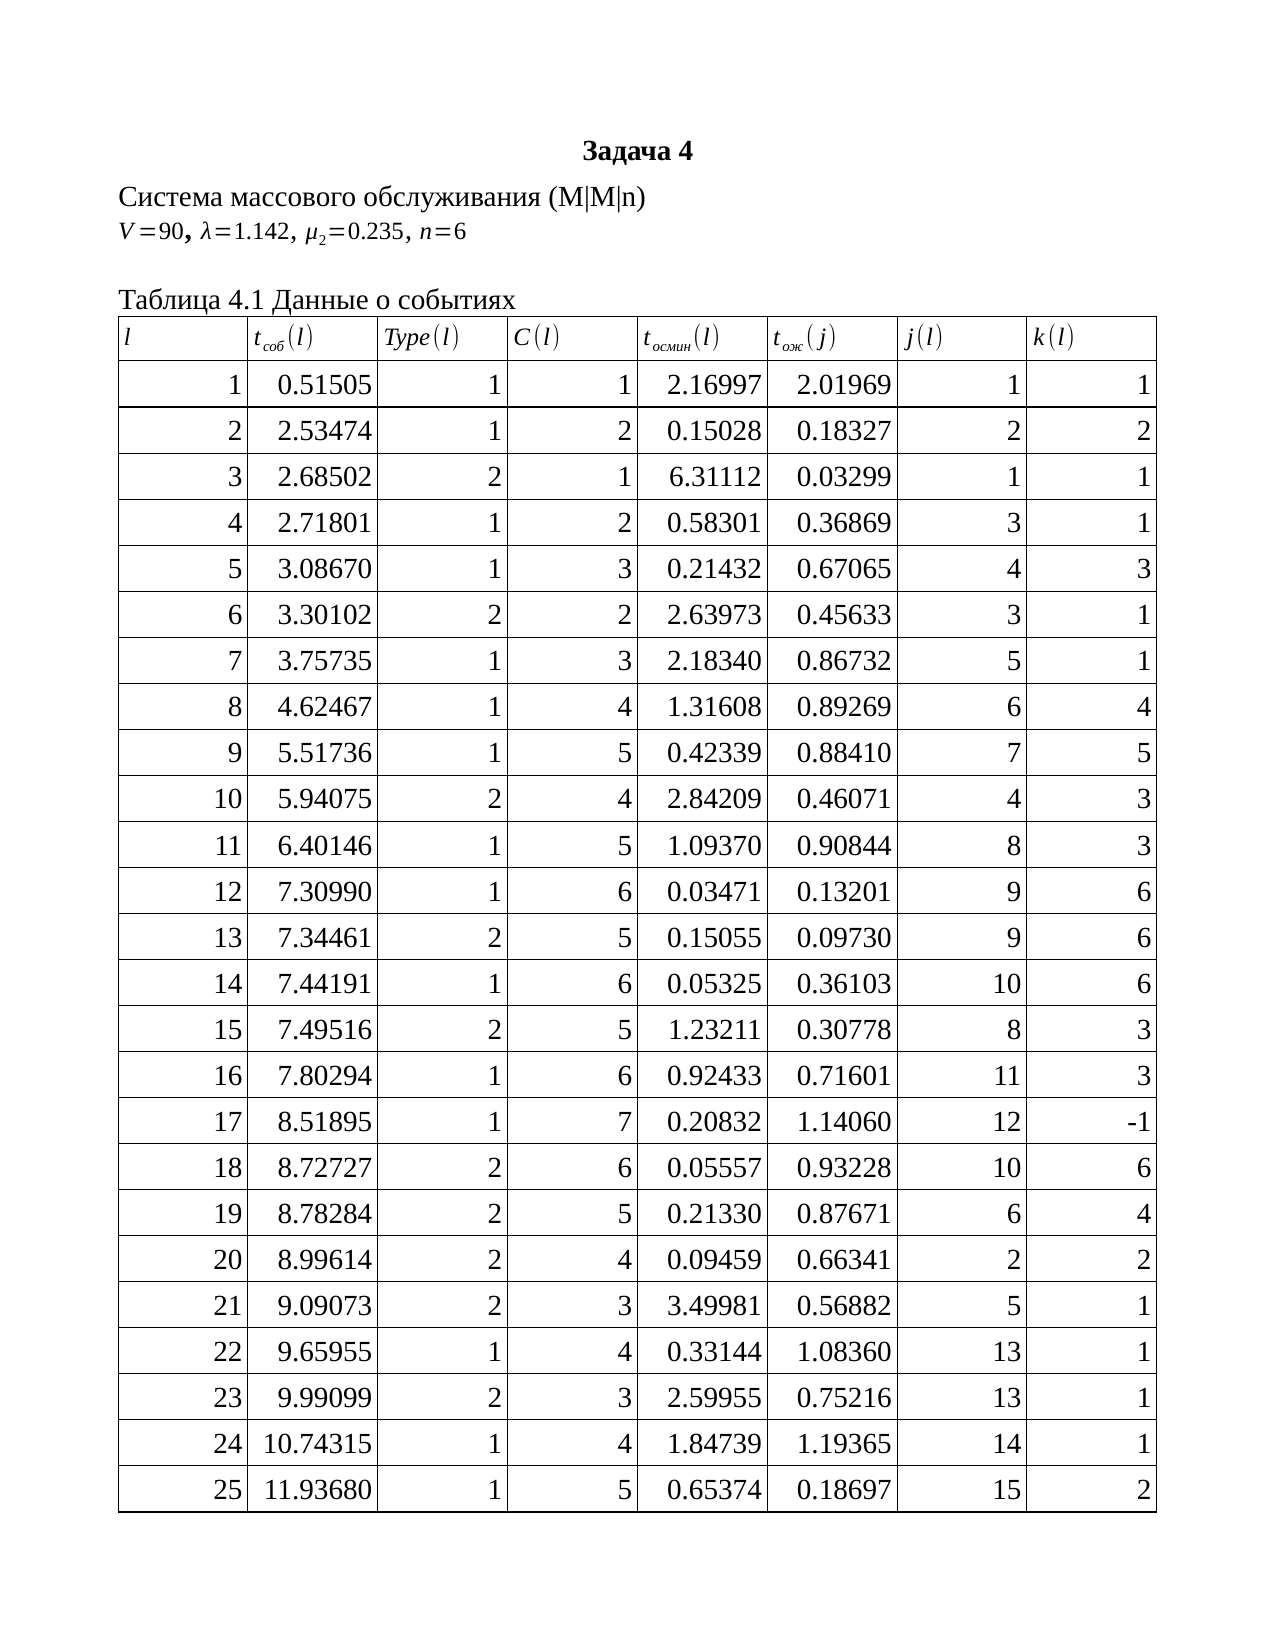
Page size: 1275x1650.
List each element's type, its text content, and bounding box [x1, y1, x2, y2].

table_cell 9.09073 [248, 1282, 377, 1327]
table_cell 2 [378, 1374, 507, 1419]
table_cell 10 [898, 960, 1026, 1005]
table_cell 6.31112 [638, 454, 767, 498]
table_cell 1.84739 [638, 1420, 767, 1465]
table_cell 2 [378, 1282, 507, 1327]
table_cell 6 [508, 868, 637, 913]
table_cell 1 [508, 361, 637, 406]
table_cell 1 [1027, 1328, 1156, 1373]
table_cell 6 [1027, 960, 1156, 1005]
table_cell 4 [1027, 684, 1156, 729]
table_cell 16 [119, 1052, 247, 1097]
table_cell 1 [1027, 638, 1156, 683]
table_cell 1 [119, 361, 247, 406]
table_cell 0.45633 [768, 592, 897, 637]
table_cell 0.90844 [768, 822, 897, 867]
table_cell 0.87671 [768, 1190, 897, 1235]
table_cell 23 [119, 1374, 247, 1419]
table_cell 0.36103 [768, 960, 897, 1005]
table_cell 2 [898, 408, 1026, 452]
table_cell 6 [508, 1052, 637, 1097]
table_cell 2.63973 [638, 592, 767, 637]
table_cell 3 [508, 1282, 637, 1327]
table_cell 0.51505 [248, 361, 377, 406]
table_cell 1 [1027, 592, 1156, 637]
table_cell 5 [508, 914, 637, 959]
table_cell 15 [119, 1006, 247, 1051]
table_header [898, 317, 1026, 360]
table_cell 10.74315 [248, 1420, 377, 1465]
table_cell 4 [508, 684, 637, 729]
table_cell 0.18697 [768, 1466, 897, 1511]
table_cell 1 [378, 1052, 507, 1097]
table_cell 2 [378, 914, 507, 959]
table_cell 2 [508, 592, 637, 637]
table_cell 7 [898, 730, 1026, 775]
table_cell 1 [378, 684, 507, 729]
table_cell 4 [508, 1328, 637, 1373]
table_cell 3 [1027, 546, 1156, 591]
table_cell 10 [898, 1144, 1026, 1189]
table_cell 11 [898, 1052, 1026, 1097]
table_cell 0.21330 [638, 1190, 767, 1235]
table_cell 0.03471 [638, 868, 767, 913]
table_cell 4 [1027, 1190, 1156, 1235]
table_cell 0.58301 [638, 500, 767, 544]
table_cell 0.46071 [768, 776, 897, 821]
table_cell 2.16997 [638, 361, 767, 406]
table_cell 1 [378, 1098, 507, 1143]
table_cell 10 [119, 776, 247, 821]
table_cell 0.09730 [768, 914, 897, 959]
table_cell 3.75735 [248, 638, 377, 683]
table_cell 3 [1027, 776, 1156, 821]
table_cell 1 [378, 638, 507, 683]
table_cell 6 [508, 1144, 637, 1189]
table_cell 1 [378, 822, 507, 867]
table_cell 2 [1027, 1466, 1156, 1511]
table_header [508, 317, 637, 360]
table_cell 0.13201 [768, 868, 897, 913]
table_cell 1 [378, 1466, 507, 1511]
table_cell 1 [378, 500, 507, 544]
table_cell 13 [119, 914, 247, 959]
table_cell 5 [1027, 730, 1156, 775]
table_cell 2 [898, 1236, 1026, 1281]
table_cell 4.62467 [248, 684, 377, 729]
table_cell 2.18340 [638, 638, 767, 683]
table_cell 9.99099 [248, 1374, 377, 1419]
table_cell 9 [119, 730, 247, 775]
table_cell 4 [898, 546, 1026, 591]
table_cell 6.40146 [248, 822, 377, 867]
table_cell 0.36869 [768, 500, 897, 544]
table_cell 0.05557 [638, 1144, 767, 1189]
table_cell 1.19365 [768, 1420, 897, 1465]
table_cell 0.15055 [638, 914, 767, 959]
table_cell 25 [119, 1466, 247, 1511]
table_cell 2 [1027, 408, 1156, 452]
table_cell 1 [378, 408, 507, 452]
text Таблица 4.1 Данные о событиях [118, 282, 1157, 316]
table_cell 0.18327 [768, 408, 897, 452]
table_cell 0.65374 [638, 1466, 767, 1511]
table_cell 2 [1027, 1236, 1156, 1281]
table_cell 8 [898, 822, 1026, 867]
table_cell 5 [119, 546, 247, 591]
table_cell 2 [119, 408, 247, 452]
table_cell 1 [508, 454, 637, 498]
table_header [378, 317, 507, 360]
table_cell 19 [119, 1190, 247, 1235]
table_cell 0.20832 [638, 1098, 767, 1143]
table_cell 1 [1027, 1374, 1156, 1419]
table_cell 0.56882 [768, 1282, 897, 1327]
table_cell 3 [508, 1374, 637, 1419]
table_cell 1 [1027, 1282, 1156, 1327]
table_header [119, 317, 247, 360]
table_cell 2 [378, 1144, 507, 1189]
table_cell 2 [378, 592, 507, 637]
table_header [768, 317, 897, 360]
table_header [1027, 317, 1156, 360]
table_cell 1.31608 [638, 684, 767, 729]
table_cell 11 [119, 822, 247, 867]
table_cell 5 [508, 1190, 637, 1235]
table_cell 0.30778 [768, 1006, 897, 1051]
table_cell 2 [378, 1236, 507, 1281]
table_cell 3 [508, 638, 637, 683]
table_cell 3 [119, 454, 247, 498]
table_cell 1.08360 [768, 1328, 897, 1373]
table_cell 4 [508, 1236, 637, 1281]
table_cell 2 [378, 1190, 507, 1235]
table_cell 3 [508, 546, 637, 591]
table_cell 8 [898, 1006, 1026, 1051]
table_cell 12 [119, 868, 247, 913]
table_cell 3 [1027, 1006, 1156, 1051]
table_cell 2.84209 [638, 776, 767, 821]
table_cell 9 [898, 868, 1026, 913]
table_cell 3 [1027, 1052, 1156, 1097]
table_cell 7.34461 [248, 914, 377, 959]
table_cell 8.51895 [248, 1098, 377, 1143]
table_cell 1 [1027, 1420, 1156, 1465]
table_cell 0.66341 [768, 1236, 897, 1281]
table_cell 3.49981 [638, 1282, 767, 1327]
table_cell 6 [508, 960, 637, 1005]
table_cell 0.86732 [768, 638, 897, 683]
table_cell 1.14060 [768, 1098, 897, 1143]
table_cell 12 [898, 1098, 1026, 1143]
table_cell 8 [119, 684, 247, 729]
table_cell 13 [898, 1328, 1026, 1373]
table_cell 1 [378, 868, 507, 913]
table_cell 14 [119, 960, 247, 1005]
table_cell 0.09459 [638, 1236, 767, 1281]
table_cell 0.89269 [768, 684, 897, 729]
table_cell 5 [508, 822, 637, 867]
table_cell 0.05325 [638, 960, 767, 1005]
table_cell 0.92433 [638, 1052, 767, 1097]
table_cell 4 [508, 1420, 637, 1465]
table_cell 5.94075 [248, 776, 377, 821]
table_cell 0.93228 [768, 1144, 897, 1189]
table_cell 3 [898, 592, 1026, 637]
table_cell 0.67065 [768, 546, 897, 591]
table_cell 1.09370 [638, 822, 767, 867]
table_cell 17 [119, 1098, 247, 1143]
table_cell 7 [508, 1098, 637, 1143]
table_cell 5 [898, 638, 1026, 683]
table_cell 0.33144 [638, 1328, 767, 1373]
table_cell 4 [508, 776, 637, 821]
table_cell 1 [378, 1420, 507, 1465]
table_cell 6 [898, 684, 1026, 729]
table_cell 1 [1027, 361, 1156, 406]
table_cell 5 [508, 730, 637, 775]
table_cell 2.71801 [248, 500, 377, 544]
table_cell 1 [1027, 500, 1156, 544]
table_cell 6 [119, 592, 247, 637]
table_cell 1 [378, 361, 507, 406]
table_cell 2.59955 [638, 1374, 767, 1419]
table_cell 0.42339 [638, 730, 767, 775]
table_header [248, 317, 377, 360]
table_header [638, 317, 767, 360]
table_cell 13 [898, 1374, 1026, 1419]
table_cell 1 [898, 454, 1026, 498]
table_cell 0.21432 [638, 546, 767, 591]
table_cell 22 [119, 1328, 247, 1373]
table_cell 6 [898, 1190, 1026, 1235]
table_cell 0.75216 [768, 1374, 897, 1419]
table_cell 8.72727 [248, 1144, 377, 1189]
table_cell 1 [378, 730, 507, 775]
table_cell 1.23211 [638, 1006, 767, 1051]
table_cell 7.80294 [248, 1052, 377, 1097]
table_cell 1 [378, 546, 507, 591]
table_cell 2 [378, 776, 507, 821]
table_cell 0.03299 [768, 454, 897, 498]
table_cell 6 [1027, 868, 1156, 913]
table_cell 2 [508, 408, 637, 452]
table_cell 2.01969 [768, 361, 897, 406]
table_cell 2 [378, 454, 507, 498]
table_cell 3.30102 [248, 592, 377, 637]
table_cell 18 [119, 1144, 247, 1189]
table_cell 11.93680 [248, 1466, 377, 1511]
table_cell 9 [898, 914, 1026, 959]
table_cell 8.78284 [248, 1190, 377, 1235]
table_cell 9.65955 [248, 1328, 377, 1373]
table_cell 1 [898, 361, 1026, 406]
table_cell 6 [1027, 1144, 1156, 1189]
table_cell -1 [1027, 1098, 1156, 1143]
table_cell 4 [119, 500, 247, 544]
table_cell 7.44191 [248, 960, 377, 1005]
table_cell 15 [898, 1466, 1026, 1511]
table_cell 1 [1027, 454, 1156, 498]
table_cell 6 [1027, 914, 1156, 959]
table_cell 7 [119, 638, 247, 683]
table_cell 2 [508, 500, 637, 544]
table_cell 0.88410 [768, 730, 897, 775]
table_cell 3 [898, 500, 1026, 544]
table_cell 3.08670 [248, 546, 377, 591]
table_cell 5 [508, 1466, 637, 1511]
table_cell 24 [119, 1420, 247, 1465]
table_cell 8.99614 [248, 1236, 377, 1281]
table_cell 0.15028 [638, 408, 767, 452]
subtitle Задача 4 [118, 133, 1157, 166]
table_cell 2.68502 [248, 454, 377, 498]
table_cell 7.30990 [248, 868, 377, 913]
table_cell 3 [1027, 822, 1156, 867]
table_cell 2.53474 [248, 408, 377, 452]
table_cell 5.51736 [248, 730, 377, 775]
table_cell 1 [378, 960, 507, 1005]
table_cell 0.71601 [768, 1052, 897, 1097]
table_cell 2 [378, 1006, 507, 1051]
table_cell 7.49516 [248, 1006, 377, 1051]
table_cell 5 [898, 1282, 1026, 1327]
text Система массового обслуживания (M|M|n) [118, 179, 1157, 212]
table_cell 14 [898, 1420, 1026, 1465]
table_cell 4 [898, 776, 1026, 821]
table_cell 20 [119, 1236, 247, 1281]
table_cell 1 [378, 1328, 507, 1373]
text , , , [118, 212, 1157, 249]
table_cell 5 [508, 1006, 637, 1051]
table_cell 21 [119, 1282, 247, 1327]
